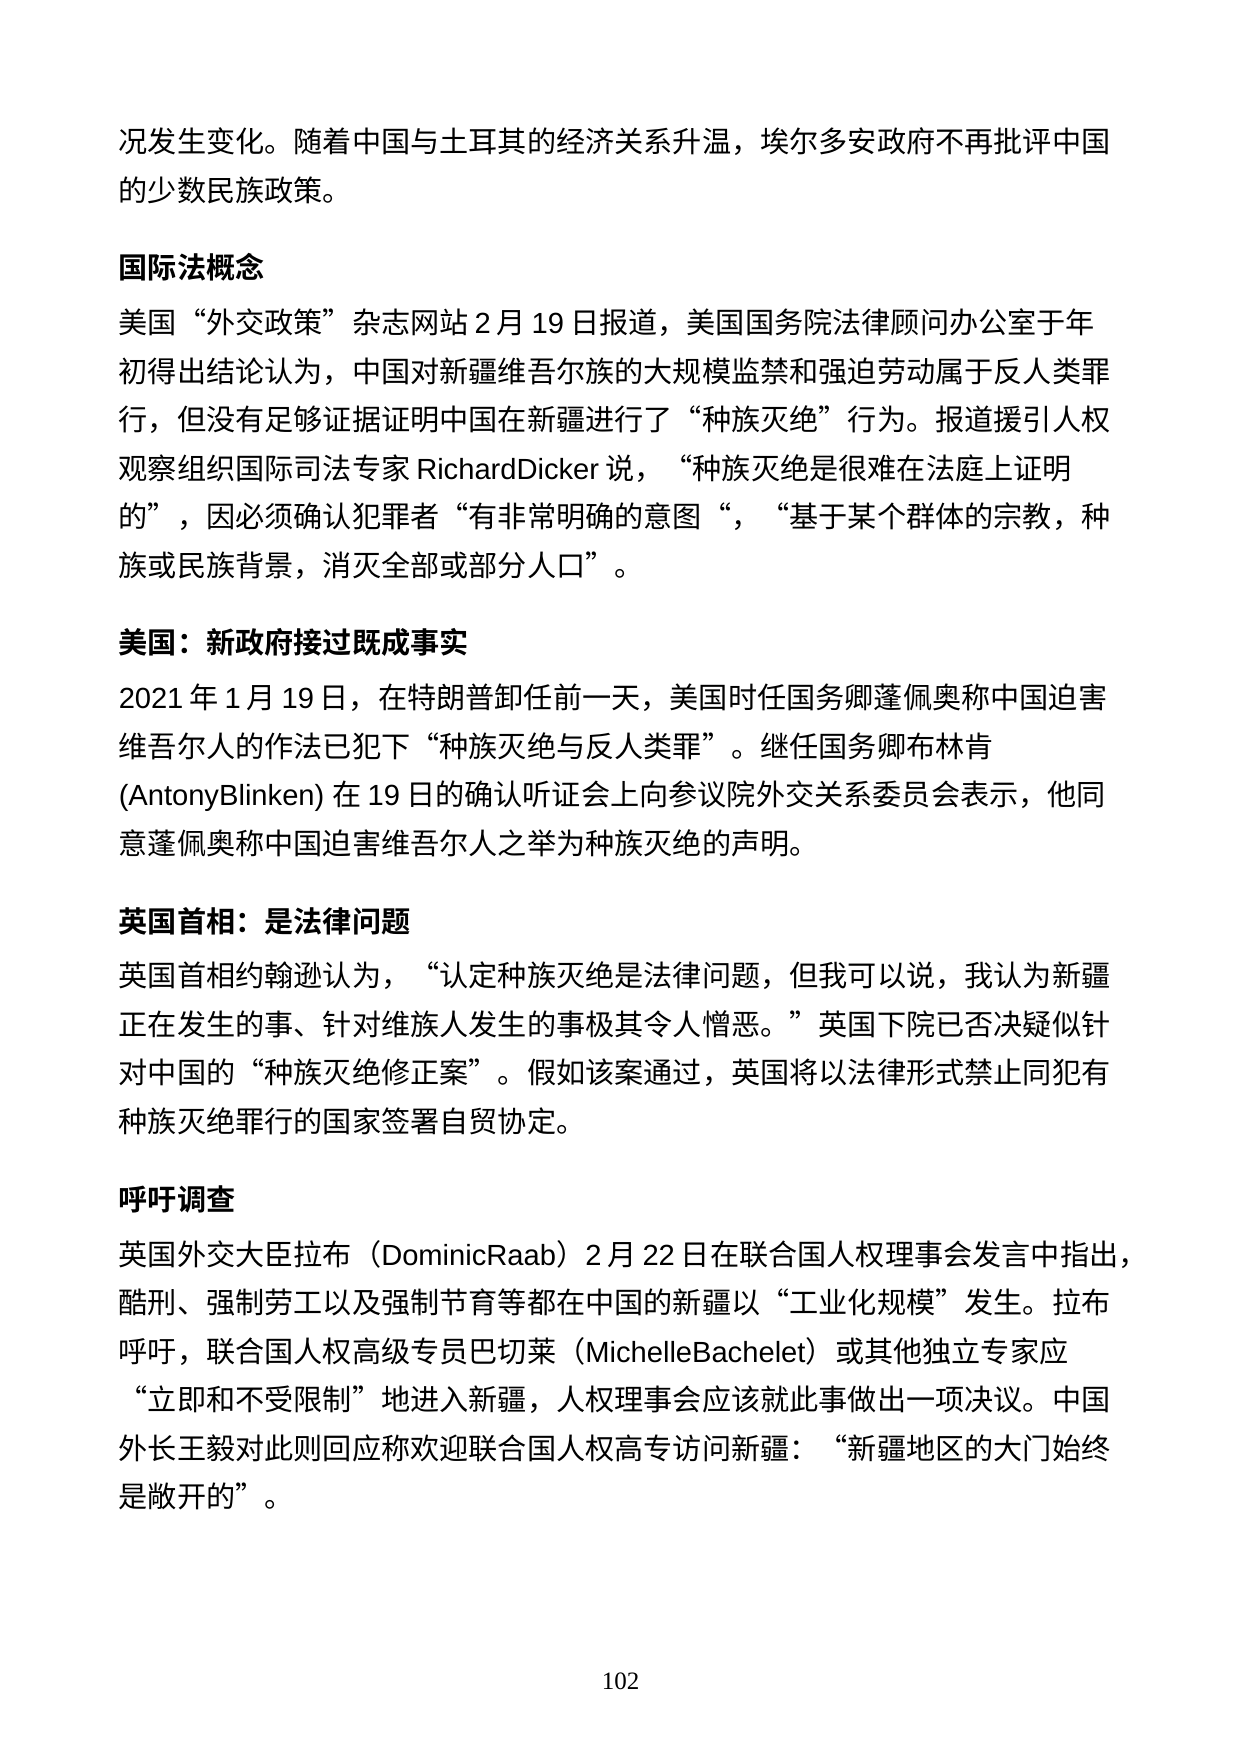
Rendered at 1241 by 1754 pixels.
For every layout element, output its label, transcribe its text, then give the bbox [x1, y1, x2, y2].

subtitle 国际法概念 [118, 245, 1122, 287]
text 英国外交大臣拉布（DominicRaab）2月22日在联合国人权理事会发言中指出，酷刑、强制劳工以及强制节育等都在中国的新疆以“工业化规模”发生。拉布呼吁，联合国人权高级专员巴切莱（MichelleBachelet）或其他独立专家应“立即和不受限制”地进入新疆，人权理事会应该就此事做出一项决议。中国外长王毅对此则回应称欢迎联合国人权高专访问新疆：“新疆地区的大门始终是敞开的”。 [118, 1231, 1122, 1516]
subtitle 呼吁调查 [118, 1176, 1122, 1218]
subtitle 美国：新政府接过既成事实 [118, 620, 1122, 662]
text 英国首相约翰逊认为，“认定种族灭绝是法律问题，但我可以说，我认为新疆正在发生的事、针对维族人发生的事极其令人憎恶。”英国下院已否决疑似针对中国的“种族灭绝修正案”。假如该案通过，英国将以法律形式禁止同犯有种族灭绝罪行的国家签署自贸协定。 [118, 953, 1122, 1141]
text 况发生变化。随着中国与土耳其的经济关系升温，埃尔多安政府不再批评中国的少数民族政策。 [118, 118, 1122, 209]
text 2021年1月19日，在特朗普卸任前一天，美国时任国务卿蓬佩奥称中国迫害维吾尔人的作法已犯下“种族灭绝与反人类罪”。继任国务卿布林肯 (AntonyBlinken) 在19日的确认听证会上向参议院外交关系委员会表示，他同意蓬佩奥称中国迫害维吾尔人之举为种族灭绝的声明。 [118, 675, 1122, 863]
subtitle 英国首相：是法律问题 [118, 898, 1122, 940]
text 美国“外交政策”杂志网站2月19日报道，美国国务院法律顾问办公室于年初得出结论认为，中国对新疆维吾尔族的大规模监禁和强迫劳动属于反人类罪行，但没有足够证据证明中国在新疆进行了“种族灭绝”行为。报道援引人权观察组织国际司法专家RichardDicker说，“种族灭绝是很难在法庭上证明的”，因必须确认犯罪者“有非常明确的意图“，“基于某个群体的宗教，种族或民族背景，消灭全部或部分人口”。 [118, 299, 1122, 584]
